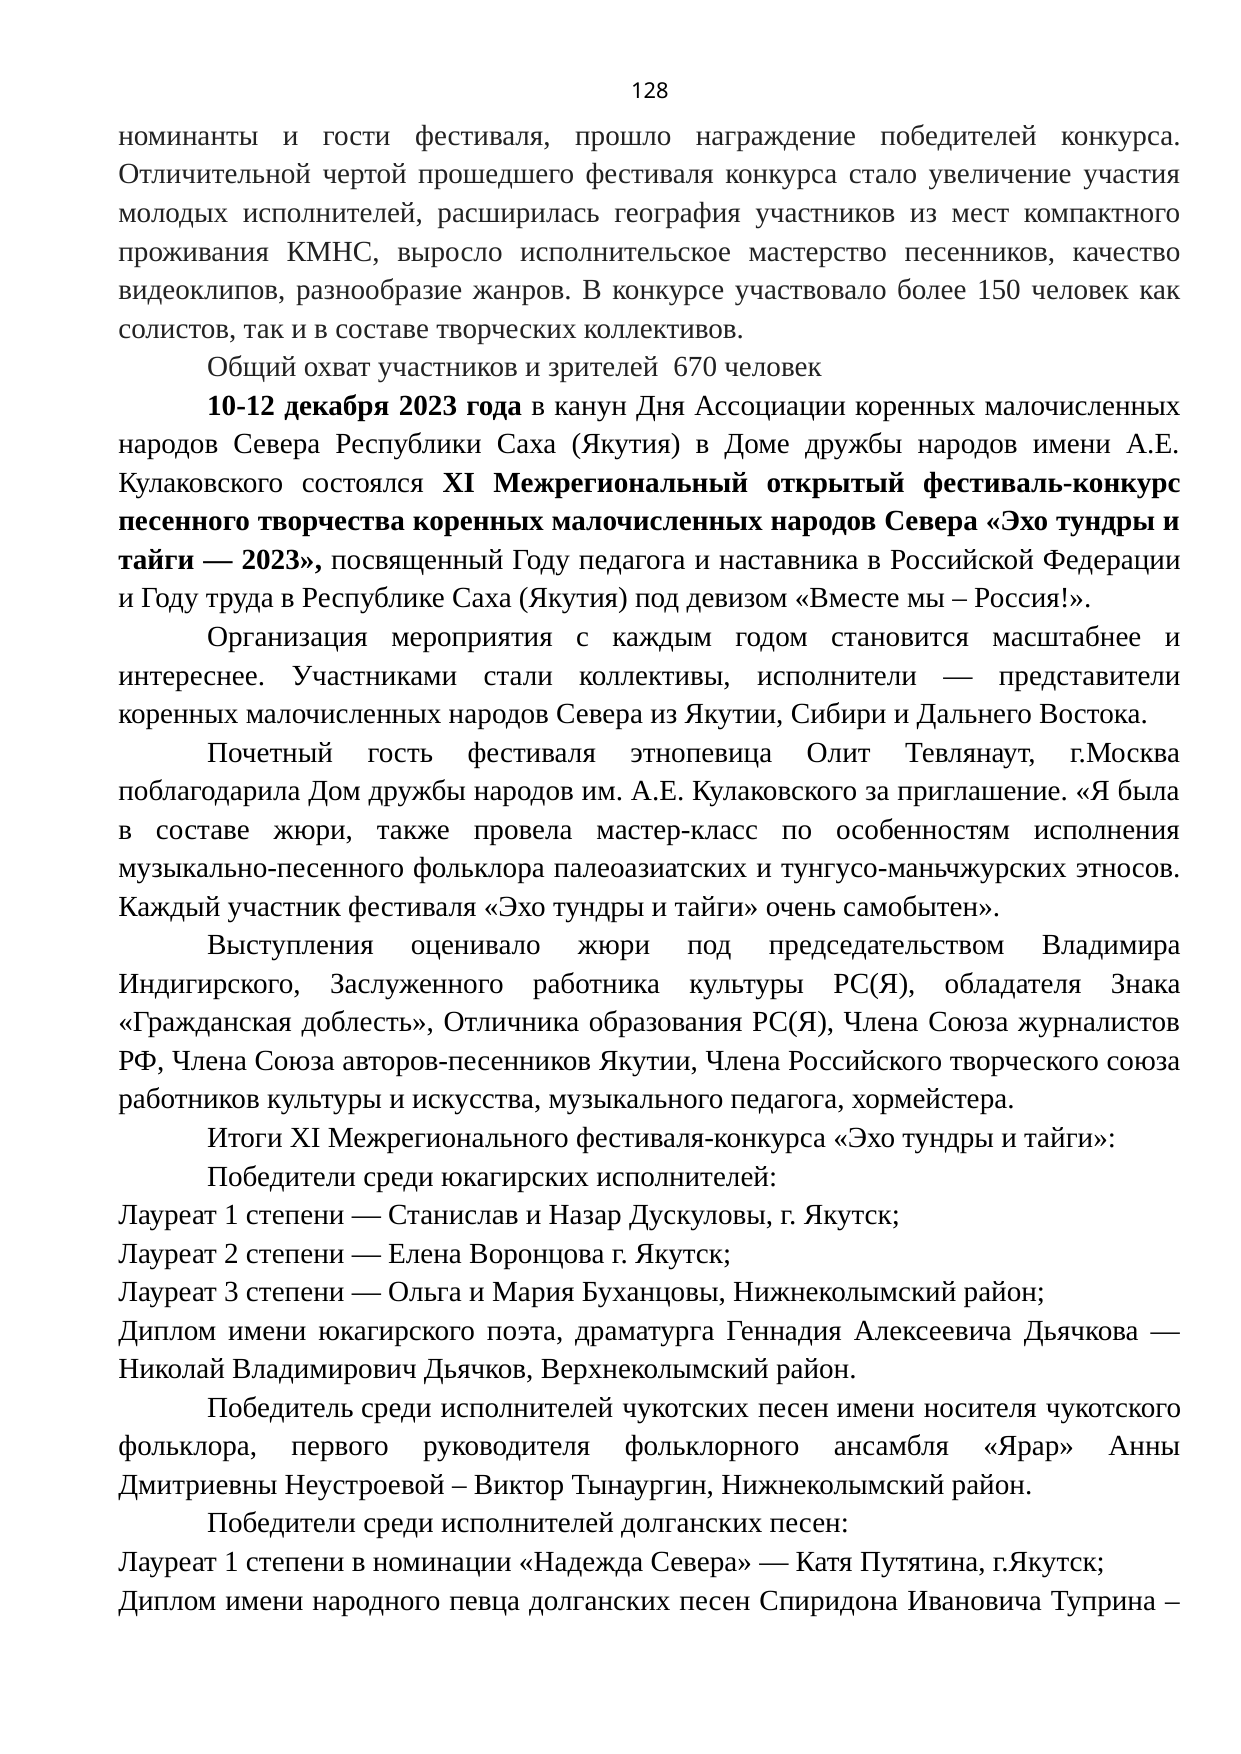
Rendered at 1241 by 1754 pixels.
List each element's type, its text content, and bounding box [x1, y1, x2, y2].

text Общий охват участников и зрителей 670 человек [118, 349, 1181, 383]
text Победители среди исполнителей долганских песен: [118, 1506, 1181, 1539]
text Итоги XI Межрегионального фестиваля-конкурса «Эхо тундры и тайги»: [118, 1120, 1181, 1154]
text номинанты и гости фестиваля, прошло награждение победителей конкурса. Отличительной чертой прошедшего фестиваля конкурса стало увеличение участия молодых исполнителей, расширилась география участников из мест компактного проживания КМНС, выросло исполнительское мастерство песенников, качество видеоклипов, разнообразие жанров. В конкурсе участвовало более 150 человек как солистов, так и в составе творческих коллективов. [118, 118, 1181, 344]
text Лауреат 1 степени в номинации «Надежда Севера» — Катя Путятина, г.Якутск; [118, 1544, 1181, 1578]
text Победитель среди исполнителей чукотских песен имени носителя чукотского фольклора, первого руководителя фольклорного ансамбля «Ярар» Анны Дмитриевны Неустроевой – Виктор Тынаургин, Нижнеколымский район. [118, 1390, 1181, 1501]
text Диплом имени народного певца долганских песен Спиридона Ивановича Туприна – [118, 1583, 1181, 1616]
text Лауреат 3 степени — Ольга и Мария Буханцовы, Нижнеколымский район; [118, 1274, 1181, 1308]
text Победители среди юкагирских исполнителей: [118, 1159, 1181, 1192]
text Почетный гость фестиваля этнопевица Олит Тевлянаут, г.Москва поблагодарила Дом дружбы народов им. А.Е. Кулаковского за приглашение. «Я была в составе жюри, также провела мастер-класс по особенностям исполнения музыкально-песенного фольклора палеоазиатских и тунгусо-маньчжурских этносов. Каждый участник фестиваля «Эхо тундры и тайги» очень самобытен». [118, 735, 1181, 922]
text Лауреат 1 степени — Станислав и Назар Дускуловы, г. Якутск; [118, 1197, 1181, 1231]
text Организация мероприятия с каждым годом становится масштабнее и интереснее. Участниками стали коллективы, исполнители — представители коренных малочисленных народов Севера из Якутии, Сибири и Дальнего Востока. [118, 619, 1181, 730]
text Диплом имени юкагирского поэта, драматурга Геннадия Алексеевича Дьячкова — Николай Владимирович Дьячков, Верхнеколымский район. [118, 1313, 1181, 1385]
text Лауреат 2 степени — Елена Воронцова г. Якутск; [118, 1236, 1181, 1269]
text 10-12 декабря 2023 года в канун Дня Ассоциации коренных малочисленных народов Севера Республики Саха (Якутия) в Доме дружбы народов имени А.Е. Кулаковского состоялся XI Межрегиональный открытый фестиваль-конкурс песенного творчества коренных малочисленных народов Севера «Эхо тундры и тайги — 2023», посвященный Году педагога и наставника в Российской Федерации и Году труда в Республике Саха (Якутия) под девизом «Вместе мы – Россия!». [118, 388, 1181, 614]
text Выступления оценивало жюри под председательством Владимира Индигирского, Заслуженного работника культуры РС(Я), обладателя Знака «Гражданская доблесть», Отличника образования РС(Я), Члена Союза журналистов РФ, Члена Союза авторов-песенников Якутии, Члена Российского творческого союза работников культуры и искусства, музыкального педагога, хормейстера. [118, 927, 1181, 1115]
